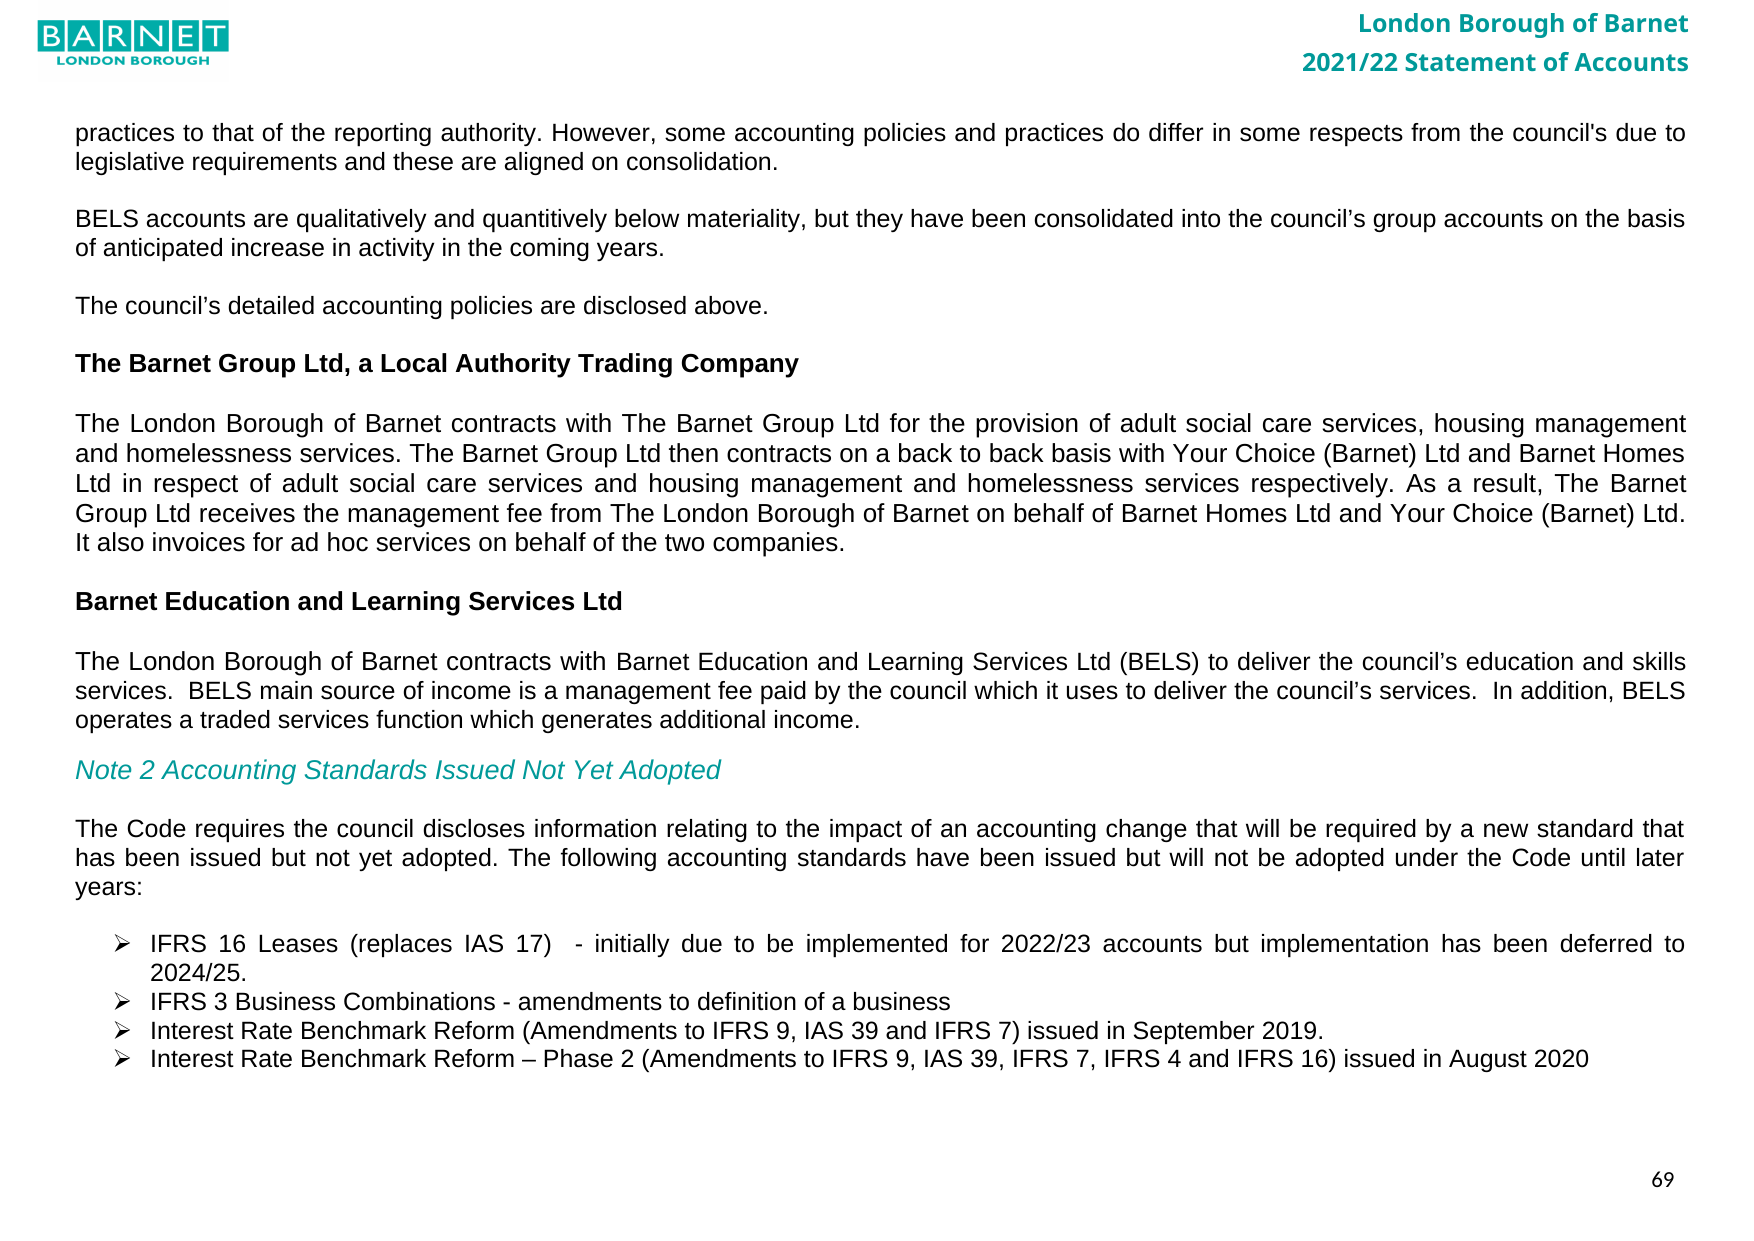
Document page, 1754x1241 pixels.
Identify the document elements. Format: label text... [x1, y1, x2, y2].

text The Code requires the council discloses information relating to the impact of an accounting change that will be required by a new standard that has been issued but not yet adopted. The following accounting standards have been issued but will not be adopted under the Code until later years: [75, 814, 1689, 900]
text practices to that of the reporting authority. However, some accounting policies and practices do differ in some respects from the council's due to legislative requirements and these are aligned on consolidation. [75, 118, 1689, 176]
text The London Borough of Barnet contracts with The Barnet Group Ltd for the provision of adult social care services, housing management and homelessness services. The Barnet Group Ltd then contracts on a back to back basis with Your Choice (Barnet) Ltd and Barnet Homes Ltd in respect of adult social care services and housing management and homelessness services respectively. As a result, The Barnet Group Ltd receives the management fee from The London Borough of Barnet on behalf of Barnet Homes Ltd and Your Choice (Barnet) Ltd. It also invoices for ad hoc services on behalf of the two companies. [75, 408, 1689, 557]
text The London Borough of Barnet contracts with Barnet Education and Learning Services Ltd (BELS) to deliver the council’s education and skills services. BELS main source of income is a management fee paid by the council which it uses to deliver the council’s services. In addition, BELS operates a traded services function which generates additional income. [75, 646, 1689, 733]
list IFRS 3 Business Combinations - amendments to definition of a business [112, 987, 1689, 1016]
text The council’s detailed accounting policies are disclosed above. [75, 291, 1689, 319]
text Barnet Education and Learning Services Ltd [75, 586, 1689, 616]
text BELS accounts are qualitatively and quantitively below materiality, but they have been consolidated into the council’s group accounts on the basis of anticipated increase in activity in the coming years. [75, 204, 1689, 262]
list IFRS 16 Leases (replaces IAS 17) - initially due to be implemented for 2022/23 accounts but implementation has been deferred to 2024/25. [112, 929, 1689, 987]
list Interest Rate Benchmark Reform – Phase 2 (Amendments to IFRS 9, IAS 39, IFRS 7, IFRS 4 and IFRS 16) issued in August 2020 [112, 1044, 1689, 1073]
subtitle Note 2 Accounting Standards Issued Not Yet Adopted [75, 754, 1689, 785]
text The Barnet Group Ltd, a Local Authority Trading Company [75, 348, 1689, 378]
list Interest Rate Benchmark Reform (Amendments to IFRS 9, IAS 39 and IFRS 7) issued in September 2019. [112, 1016, 1689, 1044]
